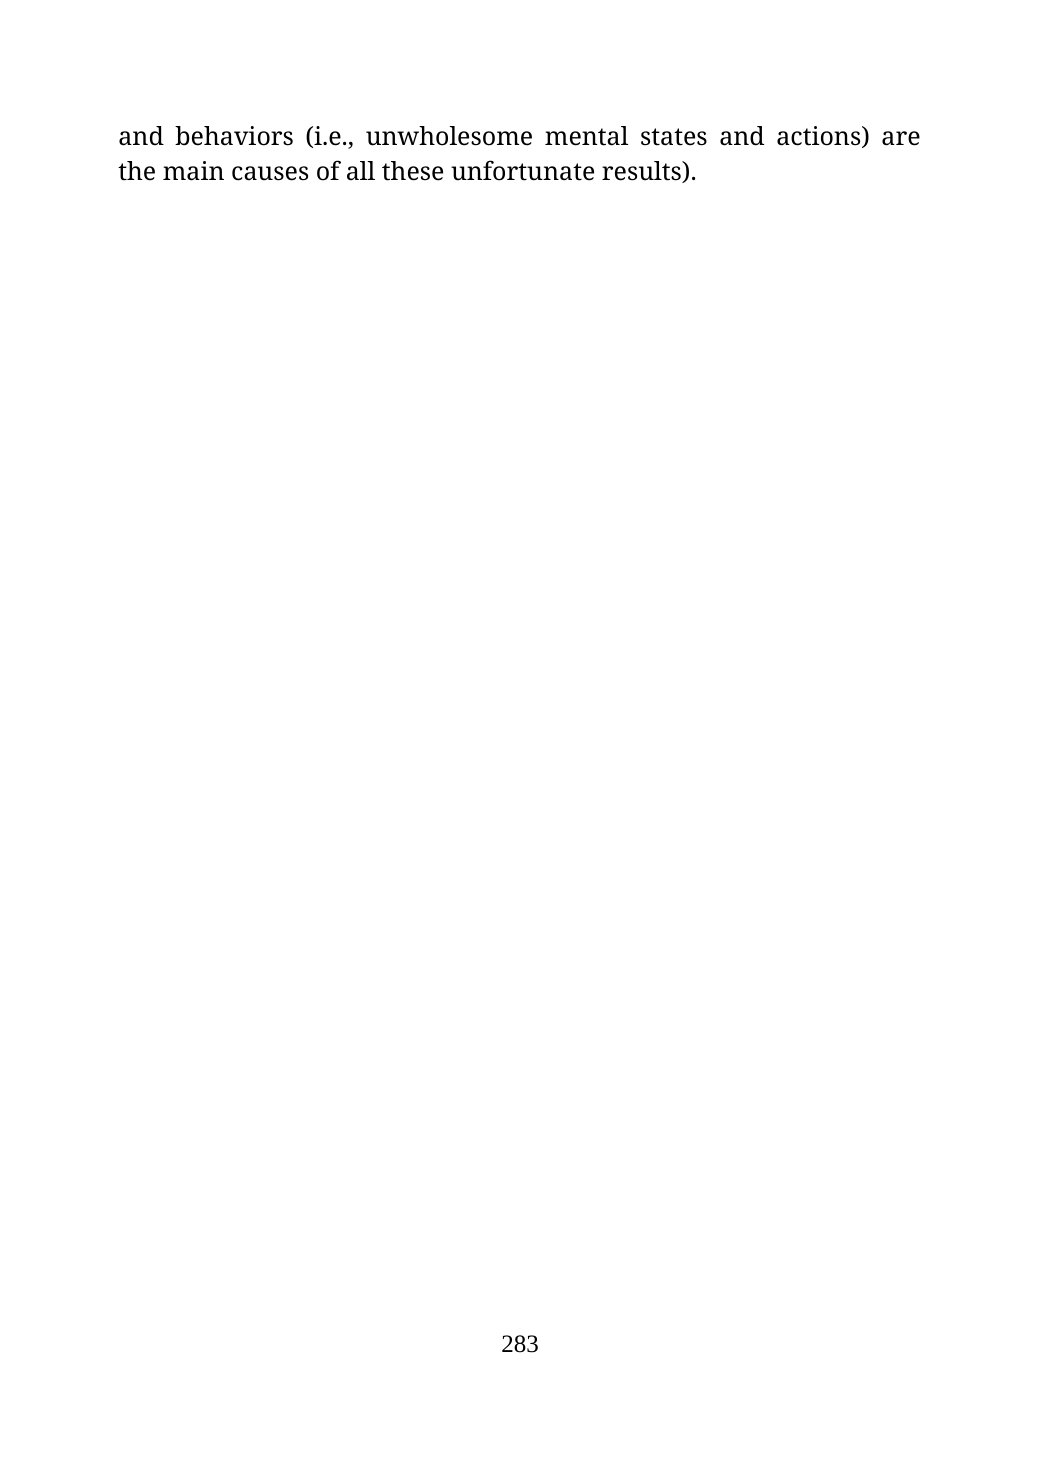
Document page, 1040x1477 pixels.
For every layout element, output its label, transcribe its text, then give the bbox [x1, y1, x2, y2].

text and behaviors (i.e., unwholesome mental states and actions) are the main causes of all these unfortunate results). [118, 118, 922, 188]
